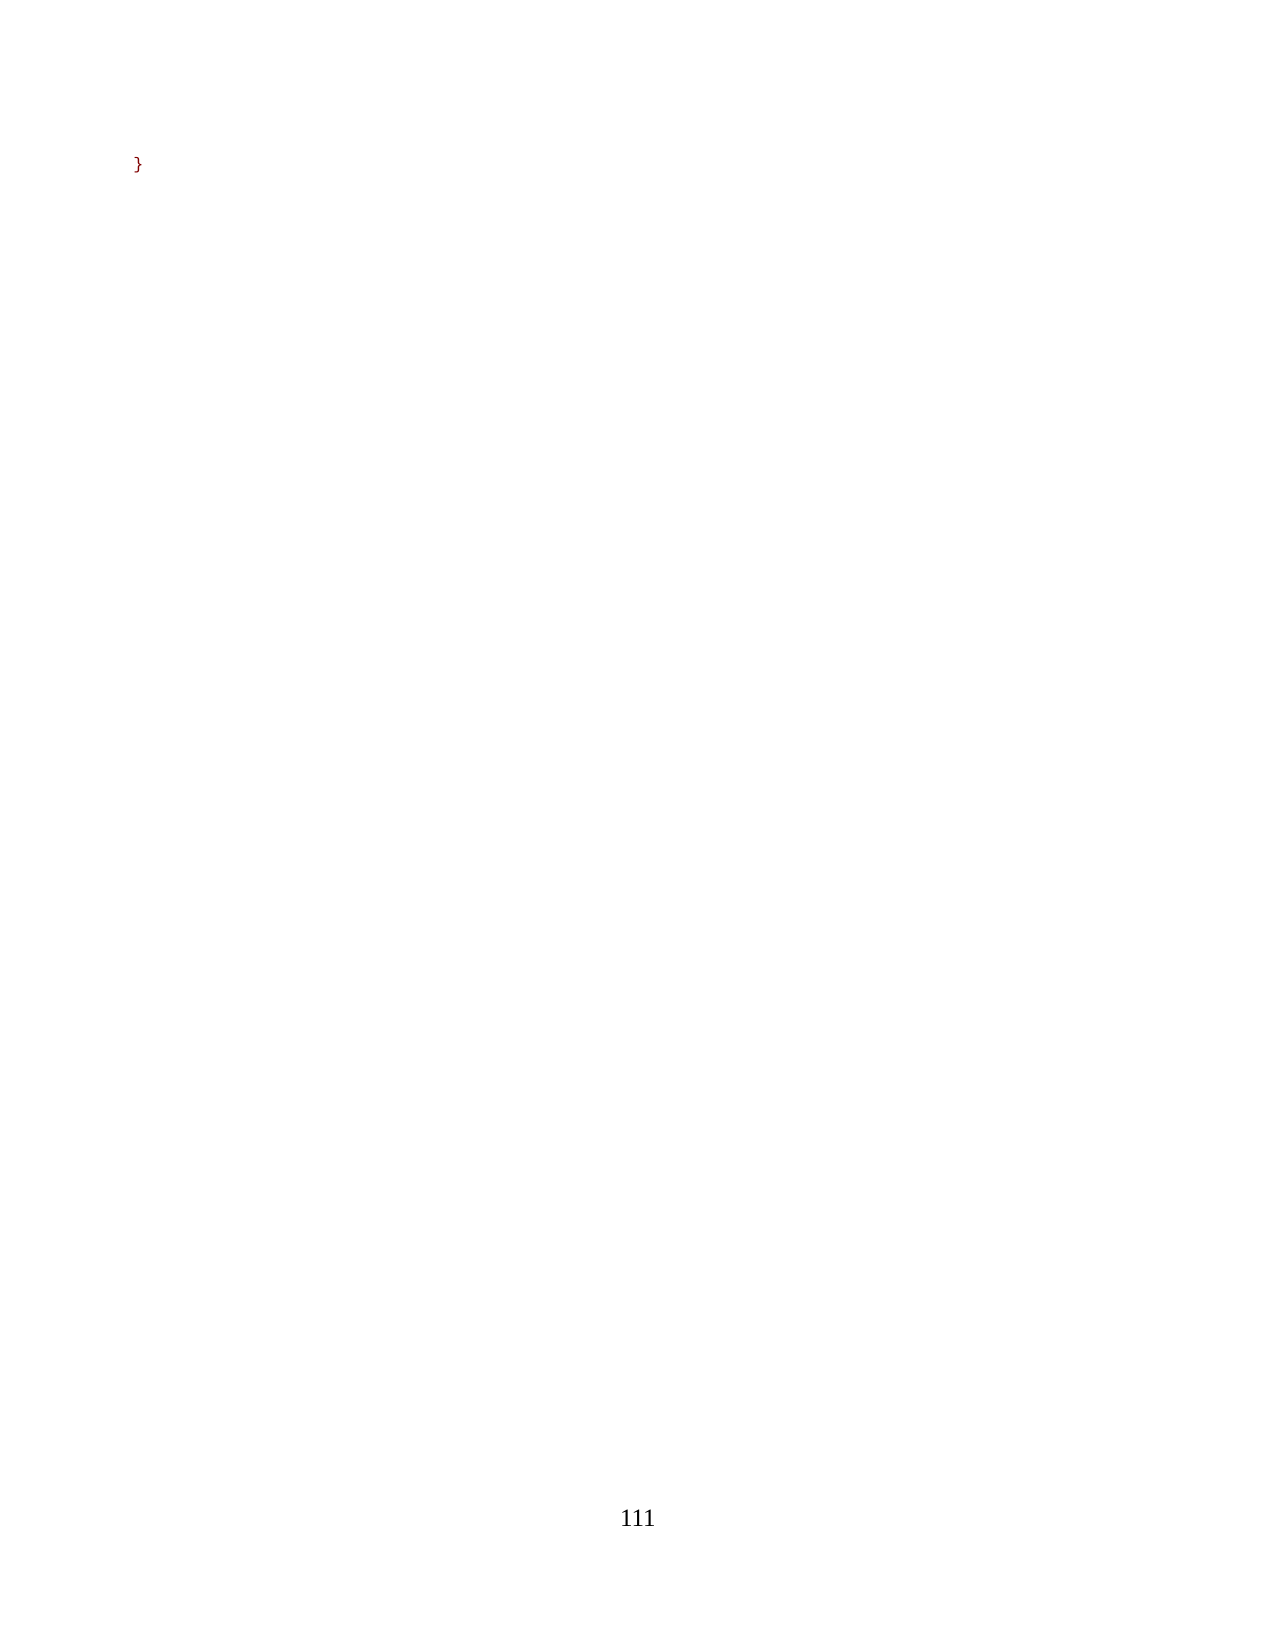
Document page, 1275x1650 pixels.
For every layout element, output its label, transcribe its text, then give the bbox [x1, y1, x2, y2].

text } [133, 156, 1157, 175]
